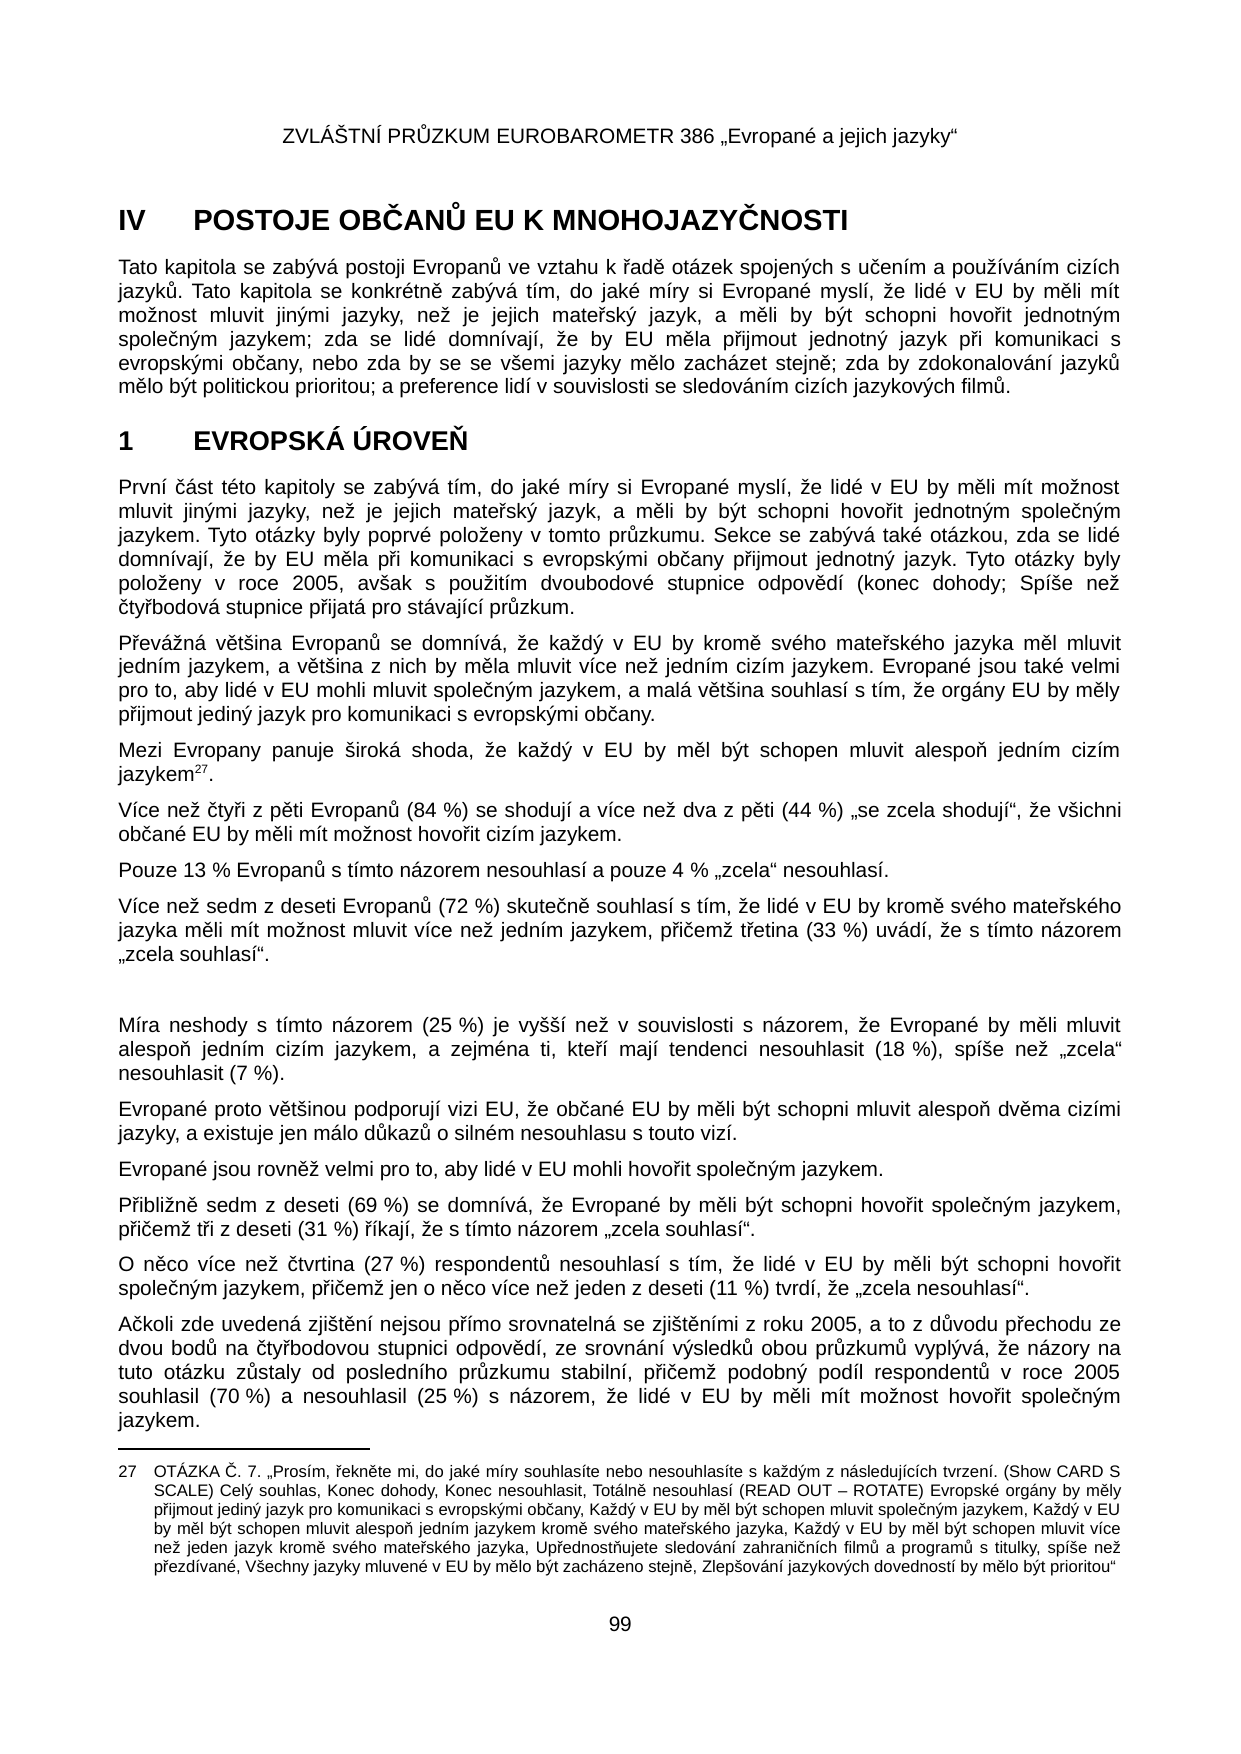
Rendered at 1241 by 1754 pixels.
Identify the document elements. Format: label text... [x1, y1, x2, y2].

text Evropané proto většinou podporují vizi EU, že občané EU by měli být schopni mluvit alespoň dvěma cizími jazyky, a existuje jen málo důkazů o silném nesouhlasu s touto vizí. [118, 1097, 1122, 1145]
subtitle POSTOJE OBČANŮ EU K MNOHOJAZYČNOSTI [118, 202, 1122, 236]
text O něco více než čtvrtina (27 %) respondentů nesouhlasí s tím, že lidé v EU by měli být schopni hovořit společným jazykem, přičemž jen o něco více než jeden z deseti (11 %) tvrdí, že „zcela nesouhlasí“. [118, 1252, 1122, 1300]
text Mezi Evropany panuje široká shoda, že každý v EU by měl být schopen mluvit alespoň jedním cizím jazykem. [118, 738, 1122, 786]
subtitle EVROPSKÁ ÚROVEŇ [118, 425, 1122, 456]
text Ačkoli zde uvedená zjištění nejsou přímo srovnatelná se zjištěními z roku 2005, a to z důvodu přechodu ze dvou bodů na čtyřbodovou stupnici odpovědí, ze srovnání výsledků obou průzkumů vyplývá, že názory na tuto otázku zůstaly od posledního průzkumu stabilní, přičemž podobný podíl respondentů v roce 2005 souhlasil (70 %) a nesouhlasil (25 %) s názorem, že lidé v EU by měli mít možnost hovořit společným jazykem. [118, 1312, 1122, 1432]
text Převážná většina Evropanů se domnívá, že každý v EU by kromě svého mateřského jazyka měl mluvit jedním jazykem, a většina z nich by měla mluvit více než jedním cizím jazykem. Evropané jsou také velmi pro to, aby lidé v EU mohli mluvit společným jazykem, a malá většina souhlasí s tím, že orgány EU by měly přijmout jediný jazyk pro komunikaci s evropskými občany. [118, 630, 1122, 726]
text Evropané jsou rovněž velmi pro to, aby lidé v EU mohli hovořit společným jazykem. [118, 1157, 1122, 1181]
text Více než čtyři z pěti Evropanů (84 %) se shodují a více než dva z pěti (44 %) „se zcela shodují“, že všichni občané EU by měli mít možnost hovořit cizím jazykem. [118, 798, 1122, 846]
text První část této kapitoly se zabývá tím, do jaké míry si Evropané myslí, že lidé v EU by měli mít možnost mluvit jinými jazyky, než je jejich mateřský jazyk, a měli by být schopni hovořit jednotným společným jazykem. Tyto otázky byly poprvé položeny v tomto průzkumu. Sekce se zabývá také otázkou, zda se lidé domnívají, že by EU měla při komunikaci s evropskými občany přijmout jednotný jazyk. Tyto otázky byly položeny v roce 2005, avšak s použitím dvoubodové stupnice odpovědí (konec dohody; Spíše než čtyřbodová stupnice přijatá pro stávající průzkum. [118, 475, 1122, 618]
text Míra neshody s tímto názorem (25 %) je vyšší než v souvislosti s názorem, že Evropané by měli mluvit alespoň jedním cizím jazykem, a zejména ti, kteří mají tendenci nesouhlasit (18 %), spíše než „zcela“ nesouhlasit (7 %). [118, 1013, 1122, 1085]
text Pouze 13 % Evropanů s tímto názorem nesouhlasí a pouze 4 % „zcela“ nesouhlasí. [118, 858, 1122, 882]
text Více než sedm z deseti Evropanů (72 %) skutečně souhlasí s tím, že lidé v EU by kromě svého mateřského jazyka měli mít možnost mluvit více než jedním jazykem, přičemž třetina (33 %) uvádí, že s tímto názorem „zcela souhlasí“. [118, 893, 1122, 965]
text OTÁZKA Č. 7. „Prosím, řekněte mi, do jaké míry souhlasíte nebo nesouhlasíte s každým z následujících tvrzení. (Show CARD S SCALE) Celý souhlas, Konec dohody, Konec nesouhlasit, Totálně nesouhlasí (READ OUT – ROTATE) Evropské orgány by měly přijmout jediný jazyk pro komunikaci s evropskými občany, Každý v EU by měl být schopen mluvit společným jazykem, Každý v EU by měl být schopen mluvit alespoň jedním jazykem kromě svého mateřského jazyka, Každý v EU by měl být schopen mluvit více než jeden jazyk kromě svého mateřského jazyka, Upřednostňujete sledování zahraničních filmů a programů s titulky, spíše než přezdívané, Všechny jazyky mluvené v EU by mělo být zacházeno stejně, Zlepšování jazykových dovedností by mělo být prioritou“ [118, 1461, 1122, 1576]
text Přibližně sedm z deseti (69 %) se domnívá, že Evropané by měli být schopni hovořit společným jazykem, přičemž tři z deseti (31 %) říkají, že s tímto názorem „zcela souhlasí“. [118, 1192, 1122, 1240]
text Tato kapitola se zabývá postoji Evropanů ve vztahu k řadě otázek spojených s učením a používáním cizích jazyků. Tato kapitola se konkrétně zabývá tím, do jaké míry si Evropané myslí, že lidé v EU by měli mít možnost mluvit jinými jazyky, než je jejich mateřský jazyk, a měli by být schopni hovořit jednotným společným jazykem; zda se lidé domnívají, že by EU měla přijmout jednotný jazyk při komunikaci s evropskými občany, nebo zda by se se všemi jazyky mělo zacházet stejně; zda by zdokonalování jazyků mělo být politickou prioritou; a preference lidí v souvislosti se sledováním cizích jazykových filmů. [118, 254, 1122, 398]
